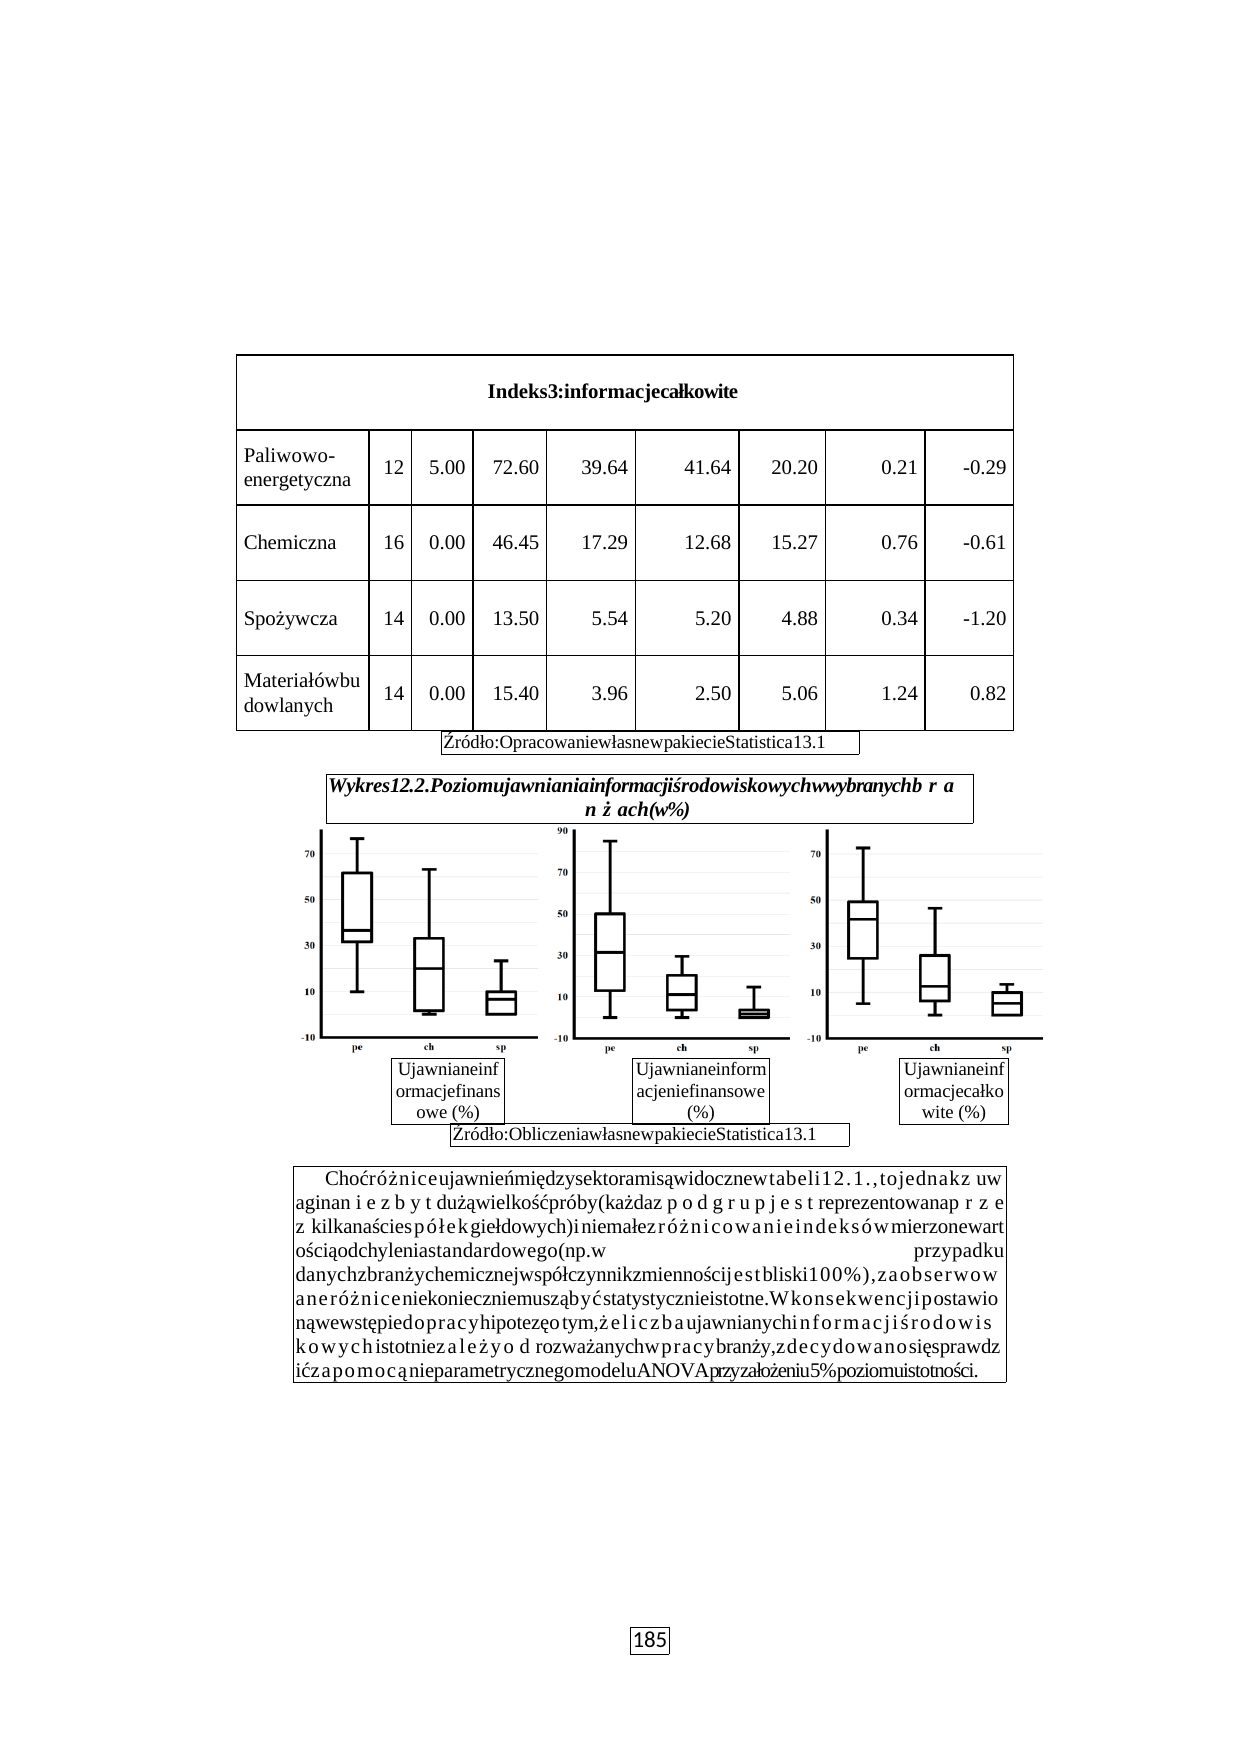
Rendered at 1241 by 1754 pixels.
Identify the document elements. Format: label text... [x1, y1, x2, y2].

text 5.06 [781, 681, 825, 705]
text 39.64 [581, 455, 635, 479]
text Ujawnianeinformacjecałkowite (%) [901, 1059, 1007, 1123]
text 12.68 [684, 530, 738, 554]
text Materiałówbudowlanych [243, 668, 368, 717]
text 15.40 [492, 681, 546, 705]
text 0.00 [429, 605, 472, 629]
text Choćróżniceujawnieńmiędzysektoramisąwidocznewtabeli12.1.,tojednakzuwaginaniezbytdużąwielkośćpróby(każdazpodgrupjestreprezentowanaprzezkilkanaściespółekgiełdowych)iniemałezróżnicowanieindeksówmierzonewartościąodchyleniastandardowego(np.w przypadku danychzbranżychemicznejwspółczynnikzmiennościjestbliski100%),zaobserwowaneróżniceniekonieczniemusząbyćstatystycznieistotne.Wkonsekwencjipostawionąwewstępiedopracyhipotezęotym,żeliczbaujawnianychinformacjiśrodowiskowychistotniezależyodrozważanychwpracybranży,zdecydowanosięsprawdzićzapomocąnieparametrycznegomodeluANOVAprzyzałożeniu5%poziomuistotności. [295, 1167, 1004, 1382]
text Chemiczna [243, 530, 368, 554]
text 20.20 [771, 455, 825, 479]
text 14 [383, 605, 411, 629]
text Spożywcza [243, 605, 368, 629]
text 0.82 [970, 681, 1013, 705]
text -1.20 [963, 605, 1013, 629]
text Źródło:OpracowaniewłasnewpakiecieStatistica13.1 [443, 732, 859, 752]
text Źródło:ObliczeniawłasnewpakiecieStatistica13.1 [452, 1124, 849, 1144]
text 12 [383, 455, 411, 479]
text 72.60 [492, 455, 546, 479]
text 2.50 [695, 681, 738, 705]
text 0.76 [881, 530, 924, 554]
text Ujawnianeinformacjeniefinansowe (%) [634, 1059, 767, 1123]
text 13.50 [492, 605, 546, 629]
picture [801, 821, 1043, 1059]
text -0.29 [963, 455, 1013, 479]
text 5.54 [591, 605, 635, 629]
text 17.29 [581, 530, 635, 554]
text Ujawnianeinformacjefinansowe (%) [393, 1059, 503, 1123]
text 14 [383, 681, 411, 705]
text Paliwowo-energetyczna [243, 443, 368, 491]
text 16 [383, 530, 411, 554]
text 0.00 [429, 530, 472, 554]
text 1.24 [881, 681, 924, 705]
text Wykres12.2.Poziomujawnianiainformacjiśrodowiskowychwwybranychbranżach(w%) [328, 775, 971, 821]
text 0.34 [881, 605, 924, 629]
text 0.00 [429, 681, 472, 705]
picture [548, 824, 790, 1059]
text 185 [632, 1628, 669, 1652]
picture [295, 821, 538, 1058]
text 15.27 [771, 530, 825, 554]
text 4.88 [781, 605, 825, 629]
text 0.21 [881, 455, 924, 479]
text -0.61 [963, 530, 1013, 554]
text 5.20 [695, 605, 738, 629]
text 3.96 [591, 681, 635, 705]
text Indeks3:informacjecałkowite [487, 379, 1013, 403]
text 46.45 [492, 530, 546, 554]
text 5.00 [429, 455, 472, 479]
text 41.64 [684, 455, 738, 479]
